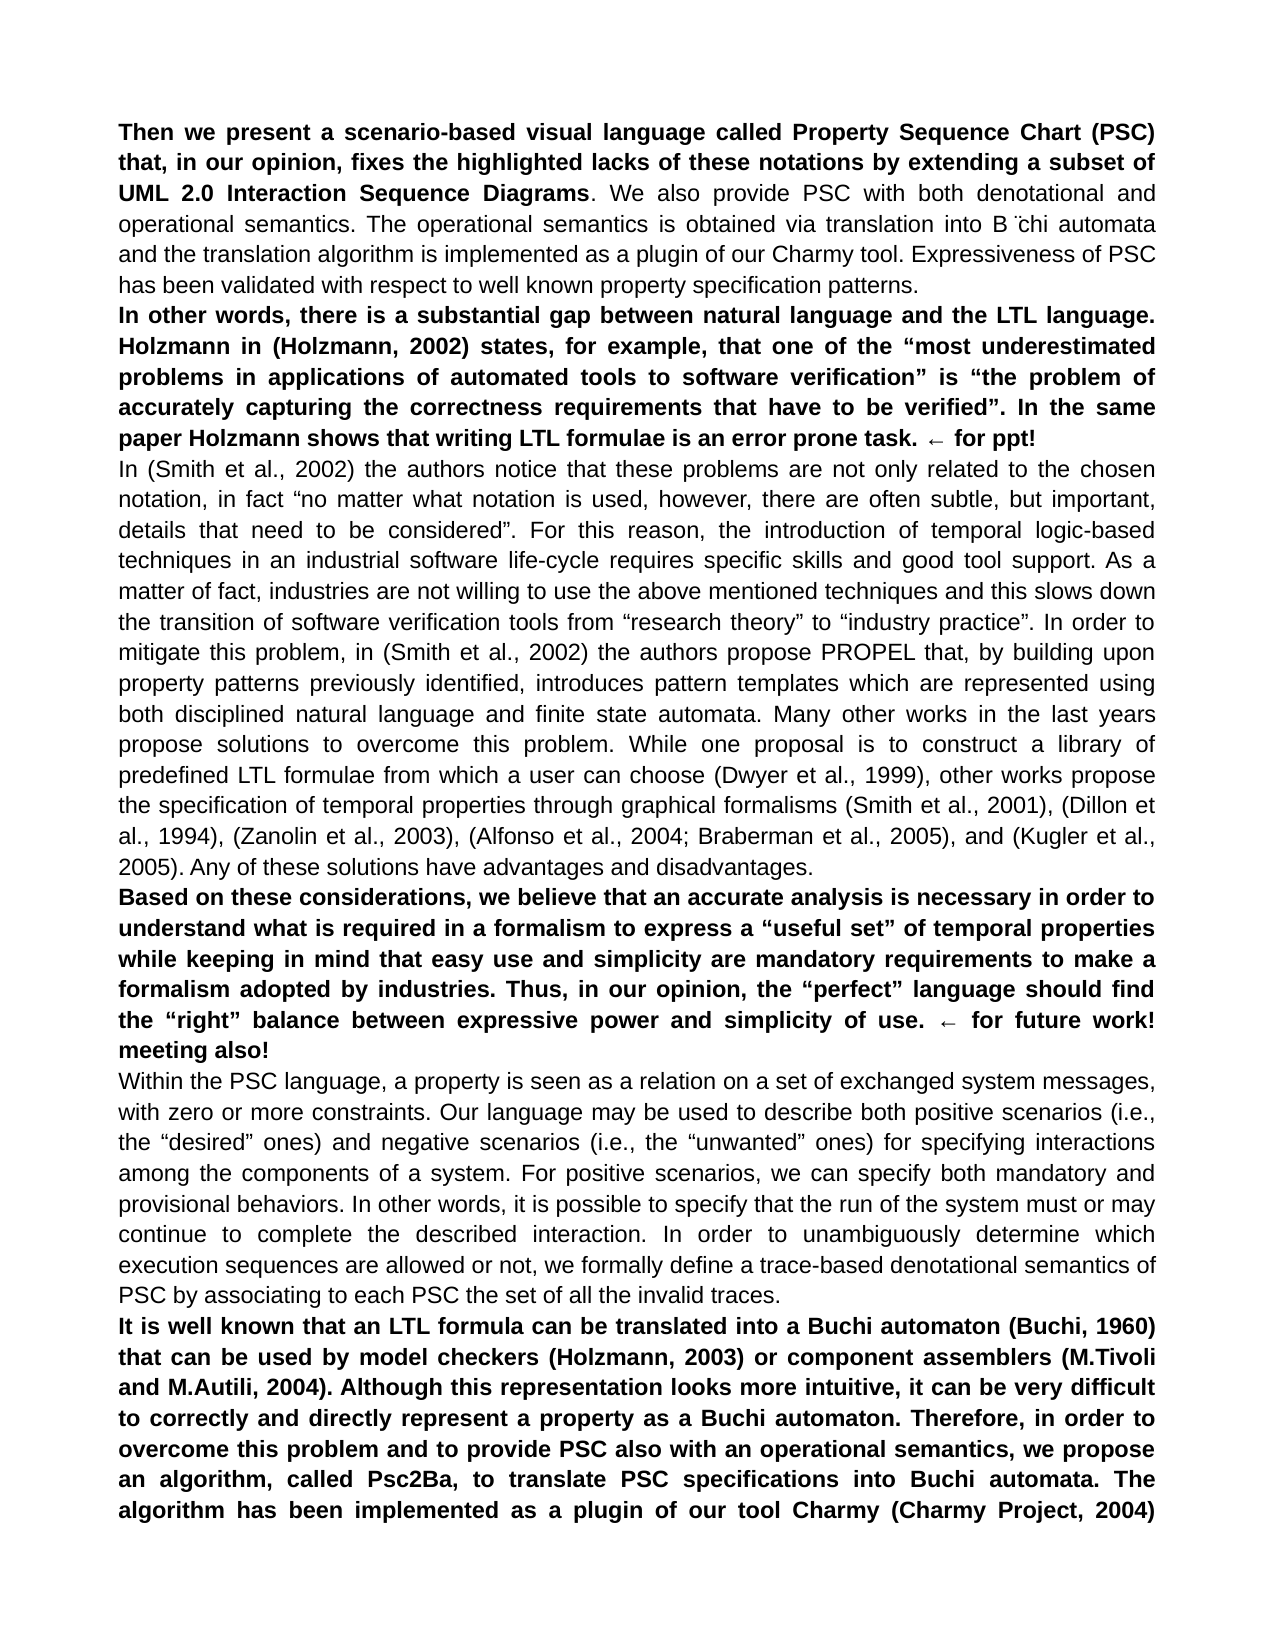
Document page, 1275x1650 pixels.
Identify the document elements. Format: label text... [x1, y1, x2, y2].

text In (Smith et al., 2002) the authors notice that these problems are not only related to the chosen notation, in fact “no matter what notation is used, however, there are often subtle, but important, details that need to be considered”. For this reason, the introduction of temporal logic-based techniques in an industrial software life-cycle requires specific skills and good tool support. As a matter of fact, industries are not willing to use the above mentioned techniques and this slows down the transition of software verification tools from “research theory” to “industry practice”. In order to mitigate this problem, in (Smith et al., 2002) the authors propose PROPEL that, by building upon property patterns previously identified, introduces pattern templates which are represented using both disciplined natural language and finite state automata. Many other works in the last years propose solutions to overcome this problem. While one proposal is to construct a library of predefined LTL formulae from which a user can choose (Dwyer et al., 1999), other works propose the specification of temporal properties through graphical formalisms (Smith et al., 2001), (Dillon et al., 1994), (Zanolin et al., 2003), (Alfonso et al., 2004; Braberman et al., 2005), and (Kugler et al., 2005). Any of these solutions have advantages and disadvantages. [118, 455, 1157, 880]
text It is well known that an LTL formula can be translated into a Buchi automaton (Buchi, 1960) that can be used by model checkers (Holzmann, 2003) or component assemblers (M.Tivoli and M.Autili, 2004). Although this representation looks more intuitive, it can be very difficult to correctly and directly represent a property as a Buchi automaton. Therefore, in order to overcome this problem and to provide PSC also with an operational semantics, we propose an algorithm, called Psc2Ba, to translate PSC specifications into Buchi automata. The algorithm has been implemented as a plugin of our tool Charmy (Charmy Project, 2004) [118, 1312, 1157, 1523]
text Within the PSC language, a property is seen as a relation on a set of exchanged system messages, with zero or more constraints. Our language may be used to describe both positive scenarios (i.e., the “desired” ones) and negative scenarios (i.e., the “unwanted” ones) for specifying interactions among the components of a system. For positive scenarios, we can specify both mandatory and provisional behaviors. In other words, it is possible to specify that the run of the system must or may continue to complete the described interaction. In order to unambiguously determine which execution sequences are allowed or not, we formally define a trace-based denotational semantics of PSC by associating to each PSC the set of all the invalid traces. [118, 1067, 1157, 1309]
text Then we present a scenario-based visual language called Property Sequence Chart (PSC) that, in our opinion, fixes the highlighted lacks of these notations by extending a subset of UML 2.0 Interaction Sequence Diagrams. We also provide PSC with both denotational and operational semantics. The operational semantics is obtained via translation into B ̈chi automata and the translation algorithm is implemented as a plugin of our Charmy tool. Expressiveness of PSC has been validated with respect to well known property specification patterns. [118, 118, 1157, 298]
text In other words, there is a substantial gap between natural language and the LTL language. Holzmann in (Holzmann, 2002) states, for example, that one of the “most underestimated problems in applications of automated tools to software verification” is “the problem of accurately capturing the correctness requirements that have to be verified”. In the same paper Holzmann shows that writing LTL formulae is an error prone task. ← for ppt! [118, 302, 1157, 451]
text Based on these considerations, we believe that an accurate analysis is necessary in order to understand what is required in a formalism to express a “useful set” of temporal properties while keeping in mind that easy use and simplicity are mandatory requirements to make a formalism adopted by industries. Thus, in our opinion, the “perfect” language should find the “right” balance between expressive power and simplicity of use. ← for future work! meeting also! [118, 884, 1157, 1064]
